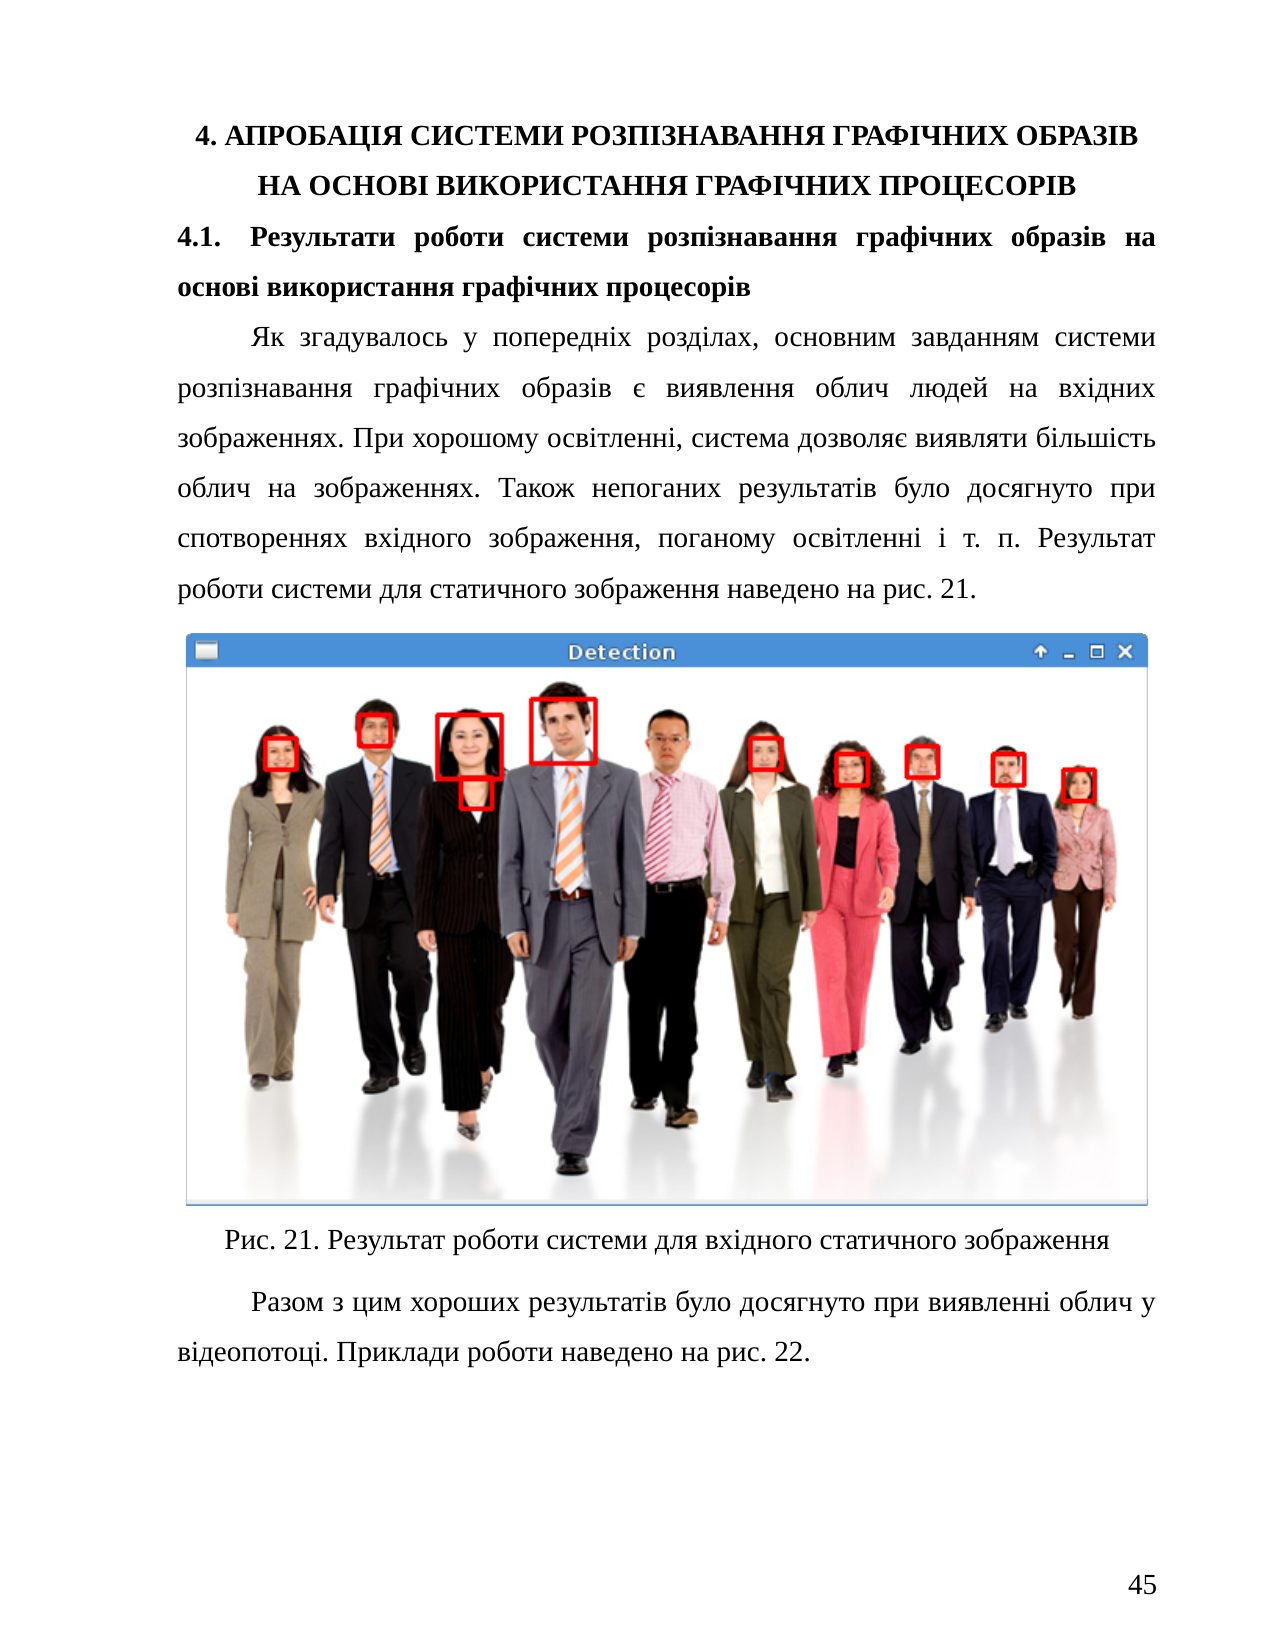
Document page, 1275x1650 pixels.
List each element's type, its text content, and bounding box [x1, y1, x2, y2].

picture [185, 633, 1149, 1206]
subtitle 4. АПРОБАЦІЯ СИСТЕМИ РОЗПІЗНАВАННЯ ГРАФІЧНИХ ОБРАЗІВ НА ОСНОВІ ВИКОРИСТАННЯ ГРАФІЧНИХ ПРОЦЕСОРІВ [177, 118, 1157, 202]
text Разом з цим хороших результатів було досягнуто при виявленні облич у відеопотоці. Приклади роботи наведено на рис. 22. [177, 1284, 1157, 1368]
subtitle 4.1. Результати роботи системи розпізнавання графічних образів на основі використання графічних процесорів [177, 219, 1157, 303]
text Рис. 21. Результат роботи системи для вхідного статичного зображення [177, 1222, 1157, 1255]
text Як згадувалось у попередніх розділах, основним завданням системи розпізнавання графічних образів є виявлення облич людей на вхідних зображеннях. При хорошому освітленні, система дозволяє виявляти більшість облич на зображеннях. Також непоганих результатів було досягнуто при спотвореннях вхідного зображення, поганому освітленні і т. п. Результат роботи системи для статичного зображення наведено на рис. 21. [177, 319, 1157, 604]
